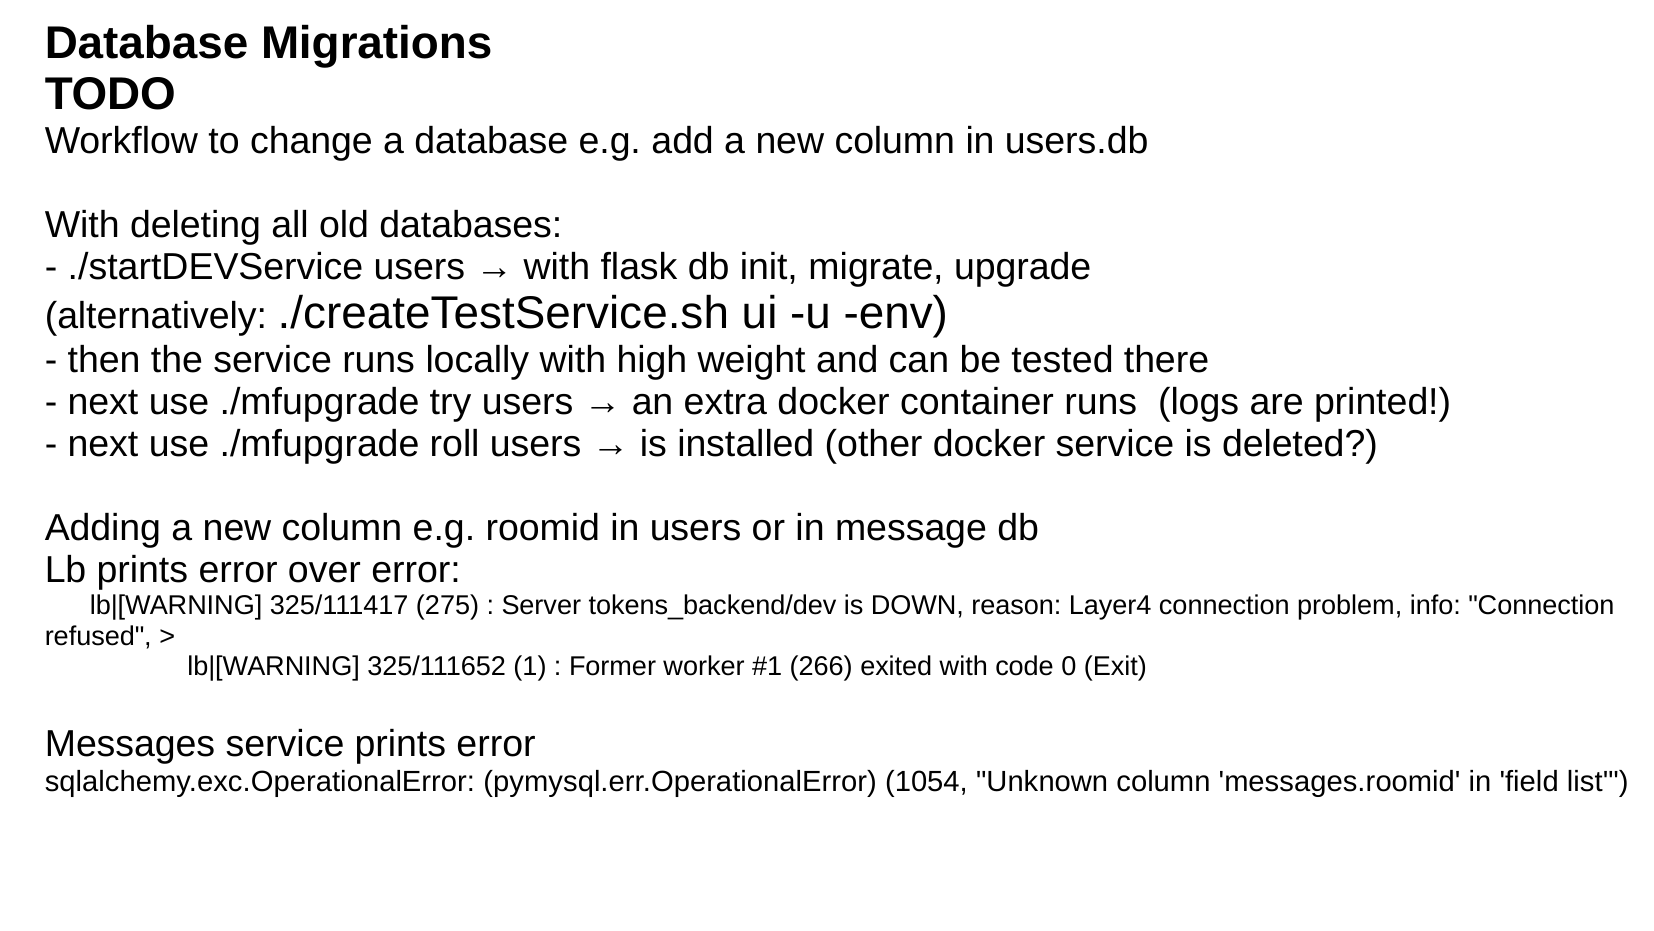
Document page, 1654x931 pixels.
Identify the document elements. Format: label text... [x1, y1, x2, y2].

text_box Database Migrations TODO Workflow to change a database e.g. add a new column in users.db With deleting all old databases: - ./startDEVService users → with flask db init, migrate, upgrade (alternatively: ./createTestService.sh ui -u -env) - then the service runs locally with high weight and can be tested there - next use ./mfupgrade try users → an extra docker container runs (logs are printed!) - next use ./mfupgrade roll users → is installed (other docker service is deleted?) Adding a new column e.g. roomid in users or in message db Lb prints error over error: lb|[WARNING] 325/111417 (275) : Server tokens_backend/dev is DOWN, reason: Layer4 connection problem, info: "Connection refused", > lb|[WARNING] 325/111652 (1) : Former worker #1 (266) exited with code 0 (Exit) Messages service prints error sqlalchemy.exc.OperationalError: (pymysql.err.OperationalError) (1054, "Unknown column 'messages.roomid' in 'field list'") [30, 9, 1654, 890]
